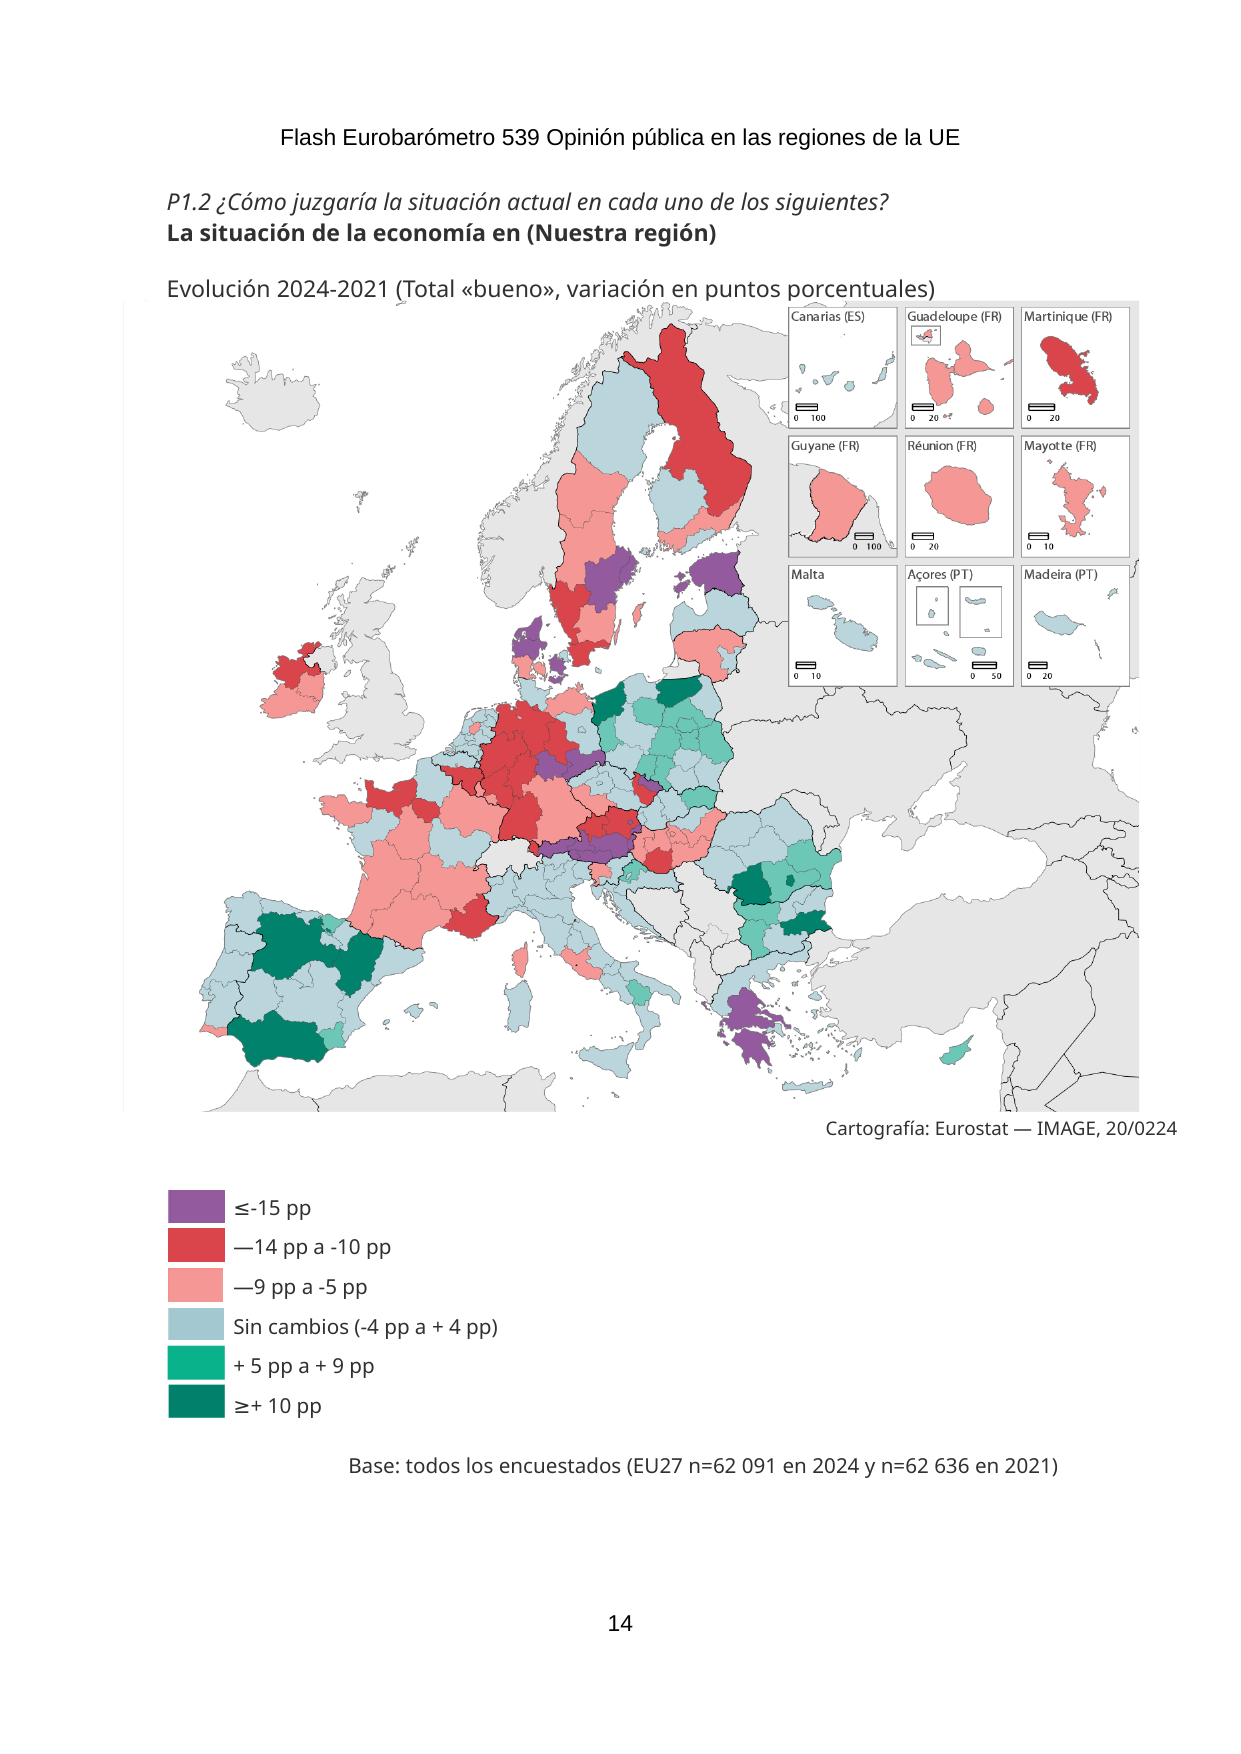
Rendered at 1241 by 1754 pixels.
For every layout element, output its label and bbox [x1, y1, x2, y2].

picture [169, 1385, 224, 1417]
picture [168, 1346, 224, 1379]
picture [168, 1190, 225, 1223]
picture [118, 298, 1142, 1115]
picture [168, 1308, 224, 1340]
picture [168, 1268, 223, 1302]
picture [168, 1228, 225, 1262]
